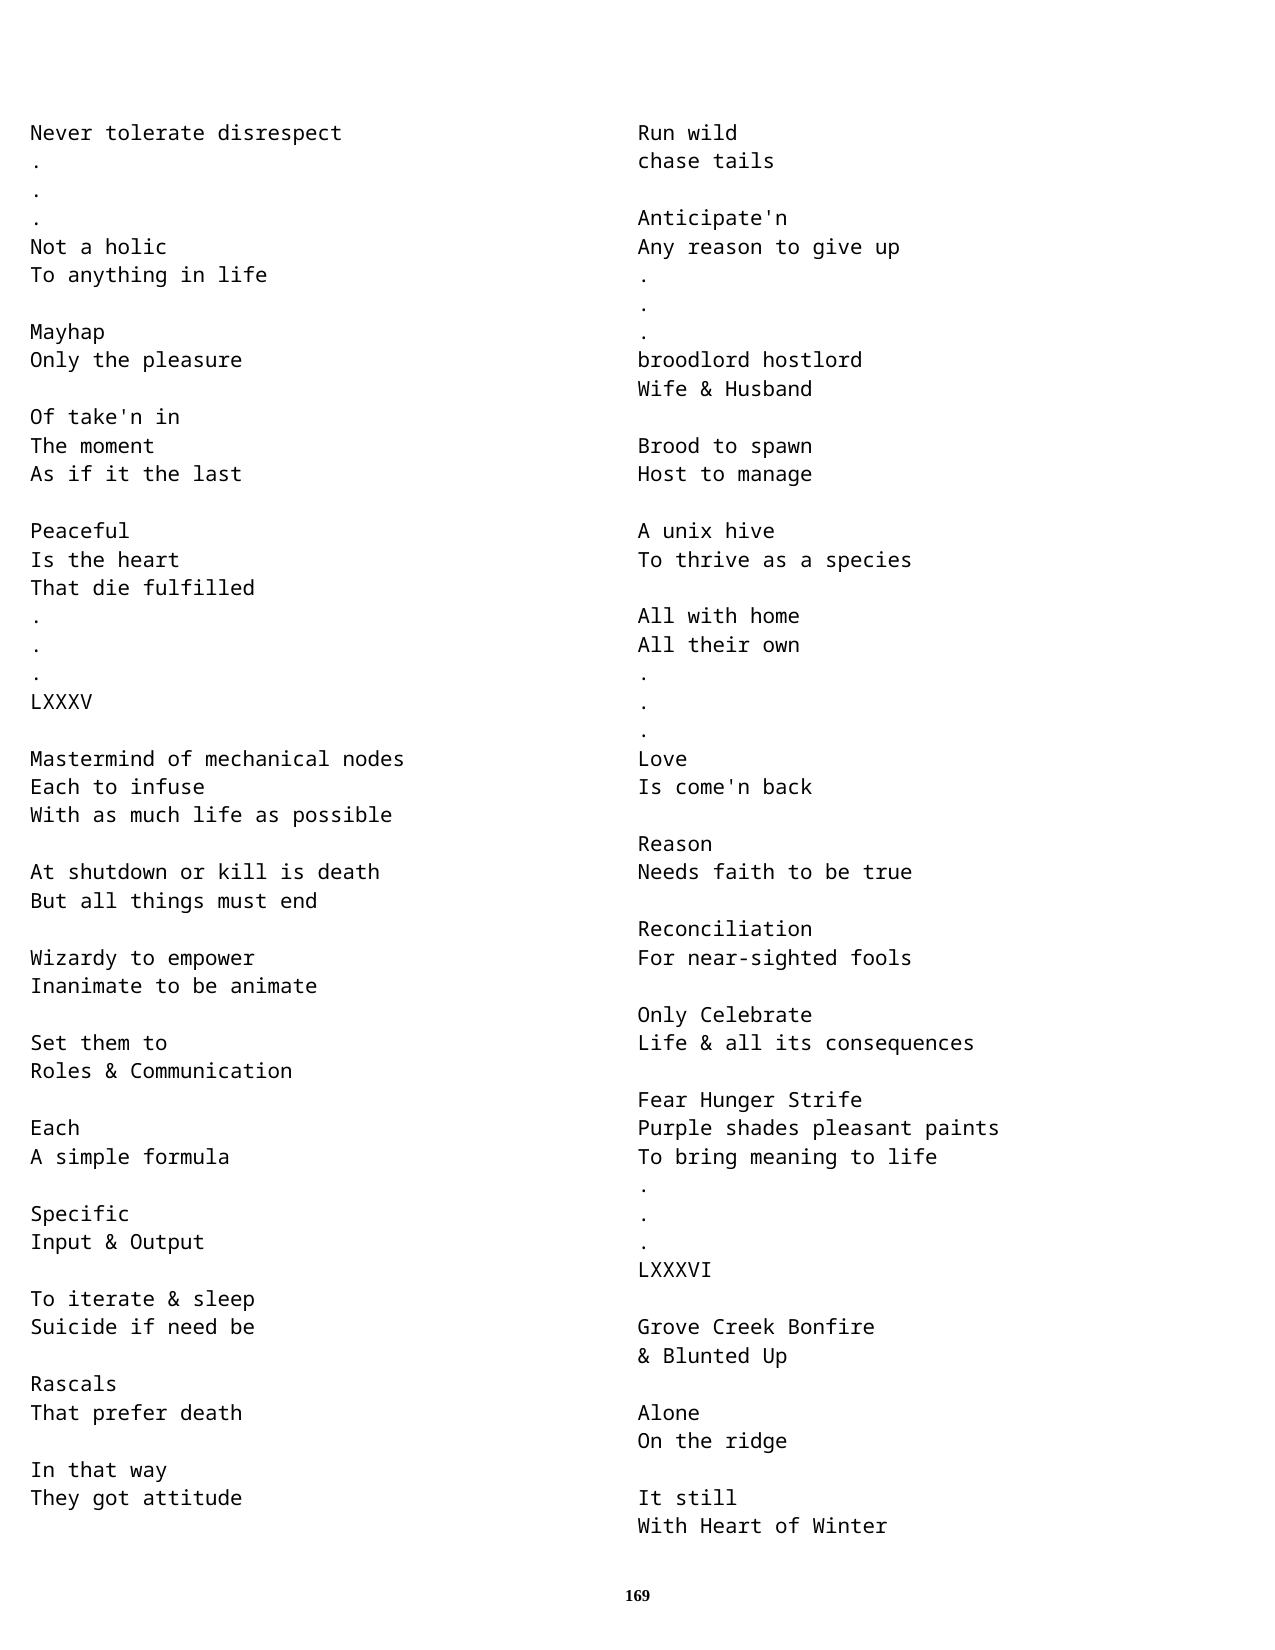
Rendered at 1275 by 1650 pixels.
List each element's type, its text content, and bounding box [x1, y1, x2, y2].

text A simple formula [30, 1142, 637, 1170]
text Needs faith to be true [637, 857, 1245, 886]
text That prefer death [30, 1398, 637, 1426]
text Not a holic [30, 232, 637, 260]
text To thrive as a species [637, 545, 1245, 573]
text In that way [30, 1455, 637, 1483]
text Of take'n in [30, 402, 637, 431]
text . [30, 203, 637, 232]
text Specific [30, 1199, 637, 1227]
text With as much life as possible [30, 801, 637, 829]
text To iterate & sleep [30, 1284, 637, 1312]
text Input & Output [30, 1227, 637, 1256]
text . [637, 658, 1245, 687]
text Any reason to give up [637, 232, 1245, 260]
text They got attitude [30, 1483, 637, 1512]
text At shutdown or kill is death [30, 857, 637, 886]
text chase tails [637, 147, 1245, 175]
text A unix hive [637, 516, 1245, 545]
text Mayhap [30, 317, 637, 346]
text Peaceful [30, 516, 637, 545]
text It still [637, 1483, 1245, 1512]
text . [637, 687, 1245, 715]
text Only the pleasure [30, 346, 637, 374]
text All their own [637, 630, 1245, 658]
text LXXXV [30, 687, 637, 715]
text Each [30, 1113, 637, 1142]
text Inanimate to be animate [30, 971, 637, 1000]
text Reason [637, 829, 1245, 857]
text Life & all its consequences [637, 1028, 1245, 1057]
text & Blunted Up [637, 1341, 1245, 1369]
text . [637, 317, 1245, 346]
text But all things must end [30, 886, 637, 914]
text To anything in life [30, 260, 637, 289]
text Grove Creek Bonfire [637, 1312, 1245, 1341]
text Reconciliation [637, 914, 1245, 943]
text As if it the last [30, 459, 637, 488]
text Is the heart [30, 545, 637, 573]
text . [637, 715, 1245, 744]
text . [637, 1170, 1245, 1199]
text Wizardy to empower [30, 943, 637, 971]
text Anticipate'n [637, 203, 1245, 232]
text Rascals [30, 1369, 637, 1398]
text Never tolerate disrespect [30, 118, 637, 147]
text broodlord hostlord [637, 346, 1245, 374]
text . [30, 658, 637, 687]
text Fear Hunger Strife [637, 1085, 1245, 1113]
text . [30, 175, 637, 203]
text On the ridge [637, 1426, 1245, 1455]
text Suicide if need be [30, 1312, 637, 1341]
text Love [637, 744, 1245, 772]
text Wife & Husband [637, 374, 1245, 402]
text Host to manage [637, 459, 1245, 488]
text That die fulfilled [30, 573, 637, 602]
text Set them to [30, 1028, 637, 1057]
text Run wild [637, 118, 1245, 147]
text Roles & Communication [30, 1057, 637, 1085]
text To bring meaning to life [637, 1142, 1245, 1170]
text With Heart of Winter [637, 1512, 1245, 1540]
text The moment [30, 431, 637, 459]
text Only Celebrate [637, 1000, 1245, 1028]
text Alone [637, 1398, 1245, 1426]
text . [30, 147, 637, 175]
text All with home [637, 602, 1245, 630]
text . [30, 630, 637, 658]
text Purple shades pleasant paints [637, 1113, 1245, 1142]
text Mastermind of mechanical nodes [30, 744, 637, 772]
text Brood to spawn [637, 431, 1245, 459]
text . [637, 1199, 1245, 1227]
text . [637, 289, 1245, 317]
text Is come'n back [637, 772, 1245, 801]
text LXXXVI [637, 1256, 1245, 1284]
text Each to infuse [30, 772, 637, 801]
text . [637, 1227, 1245, 1256]
text . [30, 602, 637, 630]
text For near-sighted fools [637, 943, 1245, 971]
text . [637, 260, 1245, 289]
